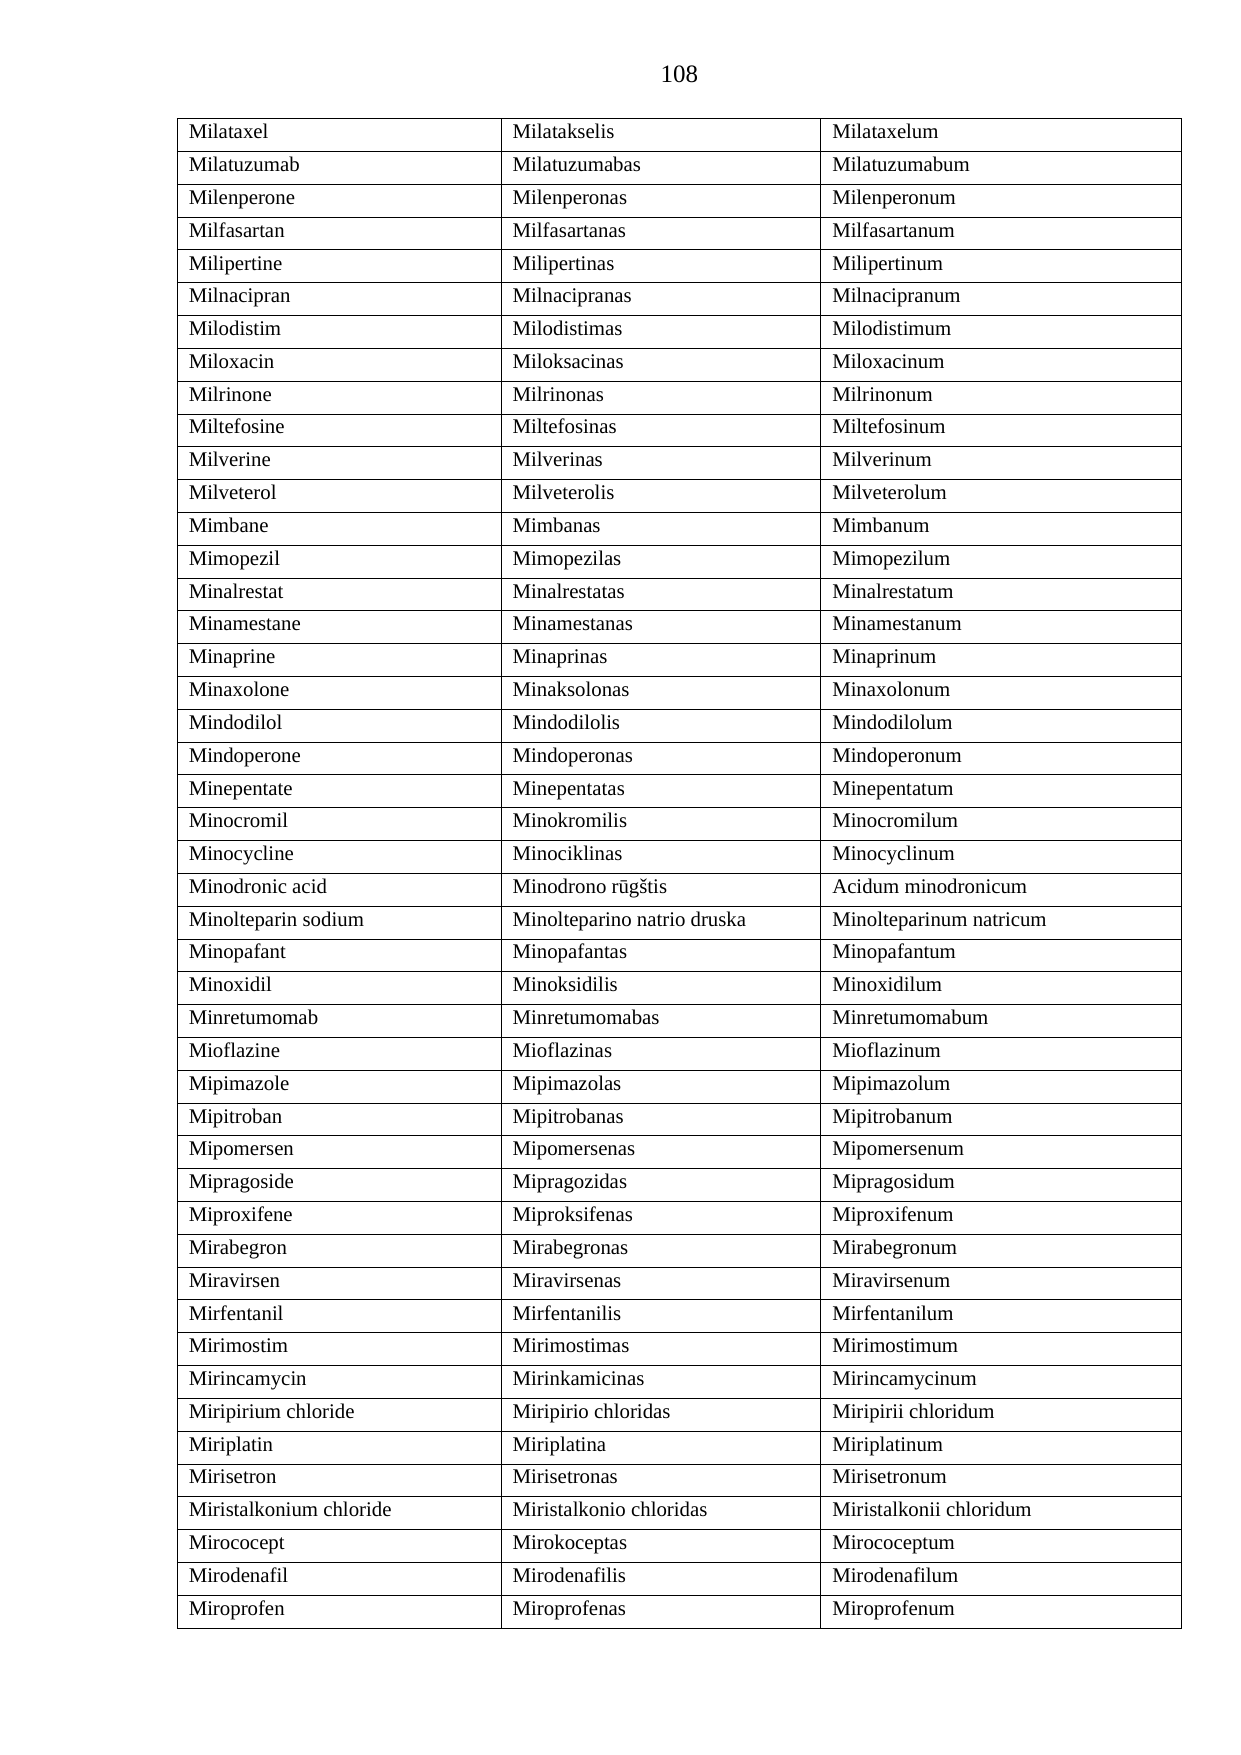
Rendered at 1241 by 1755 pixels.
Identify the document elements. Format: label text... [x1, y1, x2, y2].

table_cell Mirabegronum [821, 1235, 1181, 1267]
table_cell Miloksacinas [502, 349, 820, 381]
table_cell Minalrestat [178, 579, 501, 610]
table_cell Mioflazinum [821, 1038, 1181, 1070]
table_cell Milveterolum [821, 480, 1181, 512]
table_cell Minolteparino natrio druska [502, 907, 820, 938]
table_cell Miroprofenas [502, 1596, 820, 1627]
table_cell Minaprine [178, 644, 501, 676]
table_cell Mindoperone [178, 743, 501, 774]
table_cell Miproxifene [178, 1202, 501, 1234]
table_cell Mirococeptum [821, 1530, 1181, 1562]
table_cell Minopafantas [502, 940, 820, 971]
table_cell Minocyclinum [821, 841, 1181, 873]
table_cell Milfasartan [178, 218, 501, 249]
table_cell Milenperone [178, 185, 501, 217]
table_cell Milverine [178, 447, 501, 479]
table_cell Milrinone [178, 382, 501, 413]
table_cell Acidum minodronicum [821, 874, 1181, 906]
table_cell Minocycline [178, 841, 501, 873]
table_cell Milverinas [502, 447, 820, 479]
table_cell Milenperonas [502, 185, 820, 217]
table_cell Mirimostim [178, 1333, 501, 1365]
table_cell Minoxidilum [821, 972, 1181, 1004]
table_cell Mipragoside [178, 1169, 501, 1201]
table_cell Mimbane [178, 513, 501, 545]
table_cell Minaprinum [821, 644, 1181, 676]
table_cell Minretumomab [178, 1005, 501, 1037]
table_cell Milnacipranum [821, 283, 1181, 315]
table_cell Milatuzumabum [821, 152, 1181, 184]
table_cell Mirisetronas [502, 1465, 820, 1496]
table_cell Mindodilolis [502, 710, 820, 742]
table_cell Mipomersenum [821, 1136, 1181, 1168]
table_cell Minopafantum [821, 940, 1181, 971]
table_cell Mipomersenas [502, 1136, 820, 1168]
table_cell Mirabegronas [502, 1235, 820, 1267]
table_cell Milveterol [178, 480, 501, 512]
table_cell Mipimazolum [821, 1071, 1181, 1102]
table_cell Minamestanum [821, 611, 1181, 643]
table_cell Mirisetron [178, 1465, 501, 1496]
table_cell Minolteparin sodium [178, 907, 501, 938]
table_cell Minamestane [178, 611, 501, 643]
table_cell Mipitroban [178, 1104, 501, 1135]
table_cell Mipomersen [178, 1136, 501, 1168]
table_cell Minolteparinum natricum [821, 907, 1181, 938]
table_cell Mimbanas [502, 513, 820, 545]
table_cell Milfasartanum [821, 218, 1181, 249]
table_cell Minociklinas [502, 841, 820, 873]
table_cell Miproksifenas [502, 1202, 820, 1234]
table_cell Minokromilis [502, 808, 820, 840]
table_cell Miriplatin [178, 1432, 501, 1463]
table_cell Milfasartanas [502, 218, 820, 249]
table_cell Milatuzumabas [502, 152, 820, 184]
table_cell Milnacipranas [502, 283, 820, 315]
table_cell Mindodilol [178, 710, 501, 742]
table_cell Miloxacinum [821, 349, 1181, 381]
table_cell Miristalkonio chloridas [502, 1497, 820, 1529]
table_cell Milipertinum [821, 250, 1181, 282]
table_cell Minretumomabas [502, 1005, 820, 1037]
table_cell Mirincamycin [178, 1366, 501, 1398]
table_cell Minopafant [178, 940, 501, 971]
table_cell Miravirsen [178, 1268, 501, 1299]
table_cell Mirincamycinum [821, 1366, 1181, 1398]
table_cell Minoxidil [178, 972, 501, 1004]
table_cell Miriplatina [502, 1432, 820, 1463]
table_cell Milveterolis [502, 480, 820, 512]
table_cell Mirisetronum [821, 1465, 1181, 1496]
table_cell Milodistimas [502, 316, 820, 348]
table_cell Miripirio chloridas [502, 1399, 820, 1431]
table_cell Minalrestatum [821, 579, 1181, 610]
table_cell Milodistim [178, 316, 501, 348]
table_cell Milenperonum [821, 185, 1181, 217]
table_cell Minoksidilis [502, 972, 820, 1004]
table_cell Mindoperonum [821, 743, 1181, 774]
table_cell Mipimazole [178, 1071, 501, 1102]
table_cell Mimopezil [178, 546, 501, 577]
table_cell Minaxolone [178, 677, 501, 709]
table_cell Miripirii chloridum [821, 1399, 1181, 1431]
table_cell Minamestanas [502, 611, 820, 643]
table_cell Minaxolonum [821, 677, 1181, 709]
table_cell Mimbanum [821, 513, 1181, 545]
table_cell Mirococept [178, 1530, 501, 1562]
table_cell Mioflazine [178, 1038, 501, 1070]
table_cell Mirokoceptas [502, 1530, 820, 1562]
table_cell Miltefosine [178, 415, 501, 446]
table_cell Milataxel [178, 119, 501, 151]
table_cell Mirimostimas [502, 1333, 820, 1365]
table_cell Mirinkamicinas [502, 1366, 820, 1398]
table_cell Mirodenafil [178, 1563, 501, 1595]
table_cell Miltefosinum [821, 415, 1181, 446]
table_cell Milverinum [821, 447, 1181, 479]
table_cell Miroprofenum [821, 1596, 1181, 1627]
table_cell Milrinonum [821, 382, 1181, 413]
table_cell Minalrestatas [502, 579, 820, 610]
table_cell Miproxifenum [821, 1202, 1181, 1234]
table_cell Mirfentanilum [821, 1300, 1181, 1332]
table_cell Mindodilolum [821, 710, 1181, 742]
table_cell Mipitrobanas [502, 1104, 820, 1135]
table_cell Miriplatinum [821, 1432, 1181, 1463]
table_cell Minepentatum [821, 775, 1181, 807]
table_cell Mipragosidum [821, 1169, 1181, 1201]
table_cell Minodronic acid [178, 874, 501, 906]
table_cell Mirodenafilum [821, 1563, 1181, 1595]
table_cell Milrinonas [502, 382, 820, 413]
table_cell Milataxelum [821, 119, 1181, 151]
table_cell Mimopezilum [821, 546, 1181, 577]
table_cell Mipitrobanum [821, 1104, 1181, 1135]
table_cell Milatuzumab [178, 152, 501, 184]
table_cell Miloxacin [178, 349, 501, 381]
table_cell Minaksolonas [502, 677, 820, 709]
table_cell Miravirsenum [821, 1268, 1181, 1299]
table_cell Milnacipran [178, 283, 501, 315]
table_cell Milipertinas [502, 250, 820, 282]
table_cell Miltefosinas [502, 415, 820, 446]
table_cell Minepentatas [502, 775, 820, 807]
table_cell Miravirsenas [502, 1268, 820, 1299]
table_cell Mirfentanil [178, 1300, 501, 1332]
table_cell Milatakselis [502, 119, 820, 151]
table_cell Mindoperonas [502, 743, 820, 774]
table_cell Mimopezilas [502, 546, 820, 577]
table_cell Minretumomabum [821, 1005, 1181, 1037]
table_cell Mioflazinas [502, 1038, 820, 1070]
table_cell Minocromilum [821, 808, 1181, 840]
table_cell Mirabegron [178, 1235, 501, 1267]
table_cell Mipimazolas [502, 1071, 820, 1102]
table_cell Milipertine [178, 250, 501, 282]
table_cell Mirodenafilis [502, 1563, 820, 1595]
table_cell Milodistimum [821, 316, 1181, 348]
table_cell Miristalkonium chloride [178, 1497, 501, 1529]
table_cell Mirimostimum [821, 1333, 1181, 1365]
table_cell Miroprofen [178, 1596, 501, 1627]
table_cell Minaprinas [502, 644, 820, 676]
table_cell Mipragozidas [502, 1169, 820, 1201]
table_cell Miristalkonii chloridum [821, 1497, 1181, 1529]
table_cell Miripirium chloride [178, 1399, 501, 1431]
table_cell Minodrono rūgštis [502, 874, 820, 906]
table_cell Minocromil [178, 808, 501, 840]
table_cell Mirfentanilis [502, 1300, 820, 1332]
table_cell Minepentate [178, 775, 501, 807]
